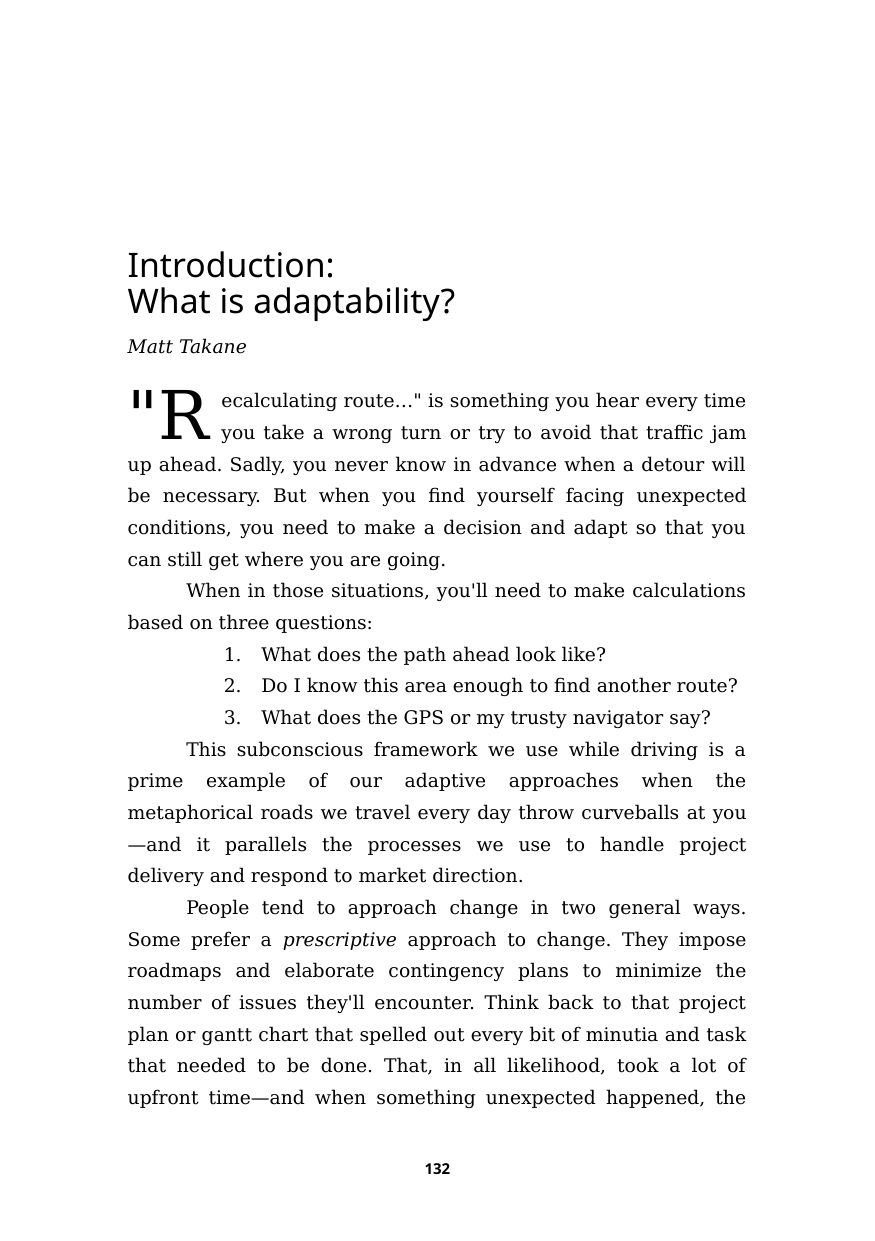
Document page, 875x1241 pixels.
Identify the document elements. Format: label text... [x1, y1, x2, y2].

list What does the GPS or my trusty navigator say? [223, 707, 747, 729]
text Matt Takane [127, 336, 747, 358]
list What does the path ahead look like? [223, 644, 747, 666]
text This subconscious framework we use while driving is a prime example of our adaptive approaches when the metaphorical roads we travel every day throw curveballs at you—and it parallels the processes we use to handle project delivery and respond to market direction. [127, 739, 747, 887]
list Do I know this area enough to find another route? [223, 676, 747, 697]
text "Recalculating route…" is something you hear every time you take a wrong turn or try to avoid that traffic jam up ahead. Sadly, you never know in advance when a detour will be necessary. But when you find yourself facing unexpected conditions, you need to make a decision and adapt so that you can still get where you are going. [127, 391, 747, 571]
text When in those situations, you'll need to make calculations based on three questions: [127, 581, 747, 634]
text People tend to approach change in two general ways. Some prefer a prescriptive approach to change. They impose roadmaps and elaborate contingency plans to minimize the number of issues they'll encounter. Think back to that project plan or gantt chart that spelled out every bit of minutia and task that needed to be done. That, in all likelihood, took a lot of upfront time—and when something unexpected happened, the [127, 897, 747, 1109]
subtitle Introduction: What is adaptability? [127, 246, 747, 324]
